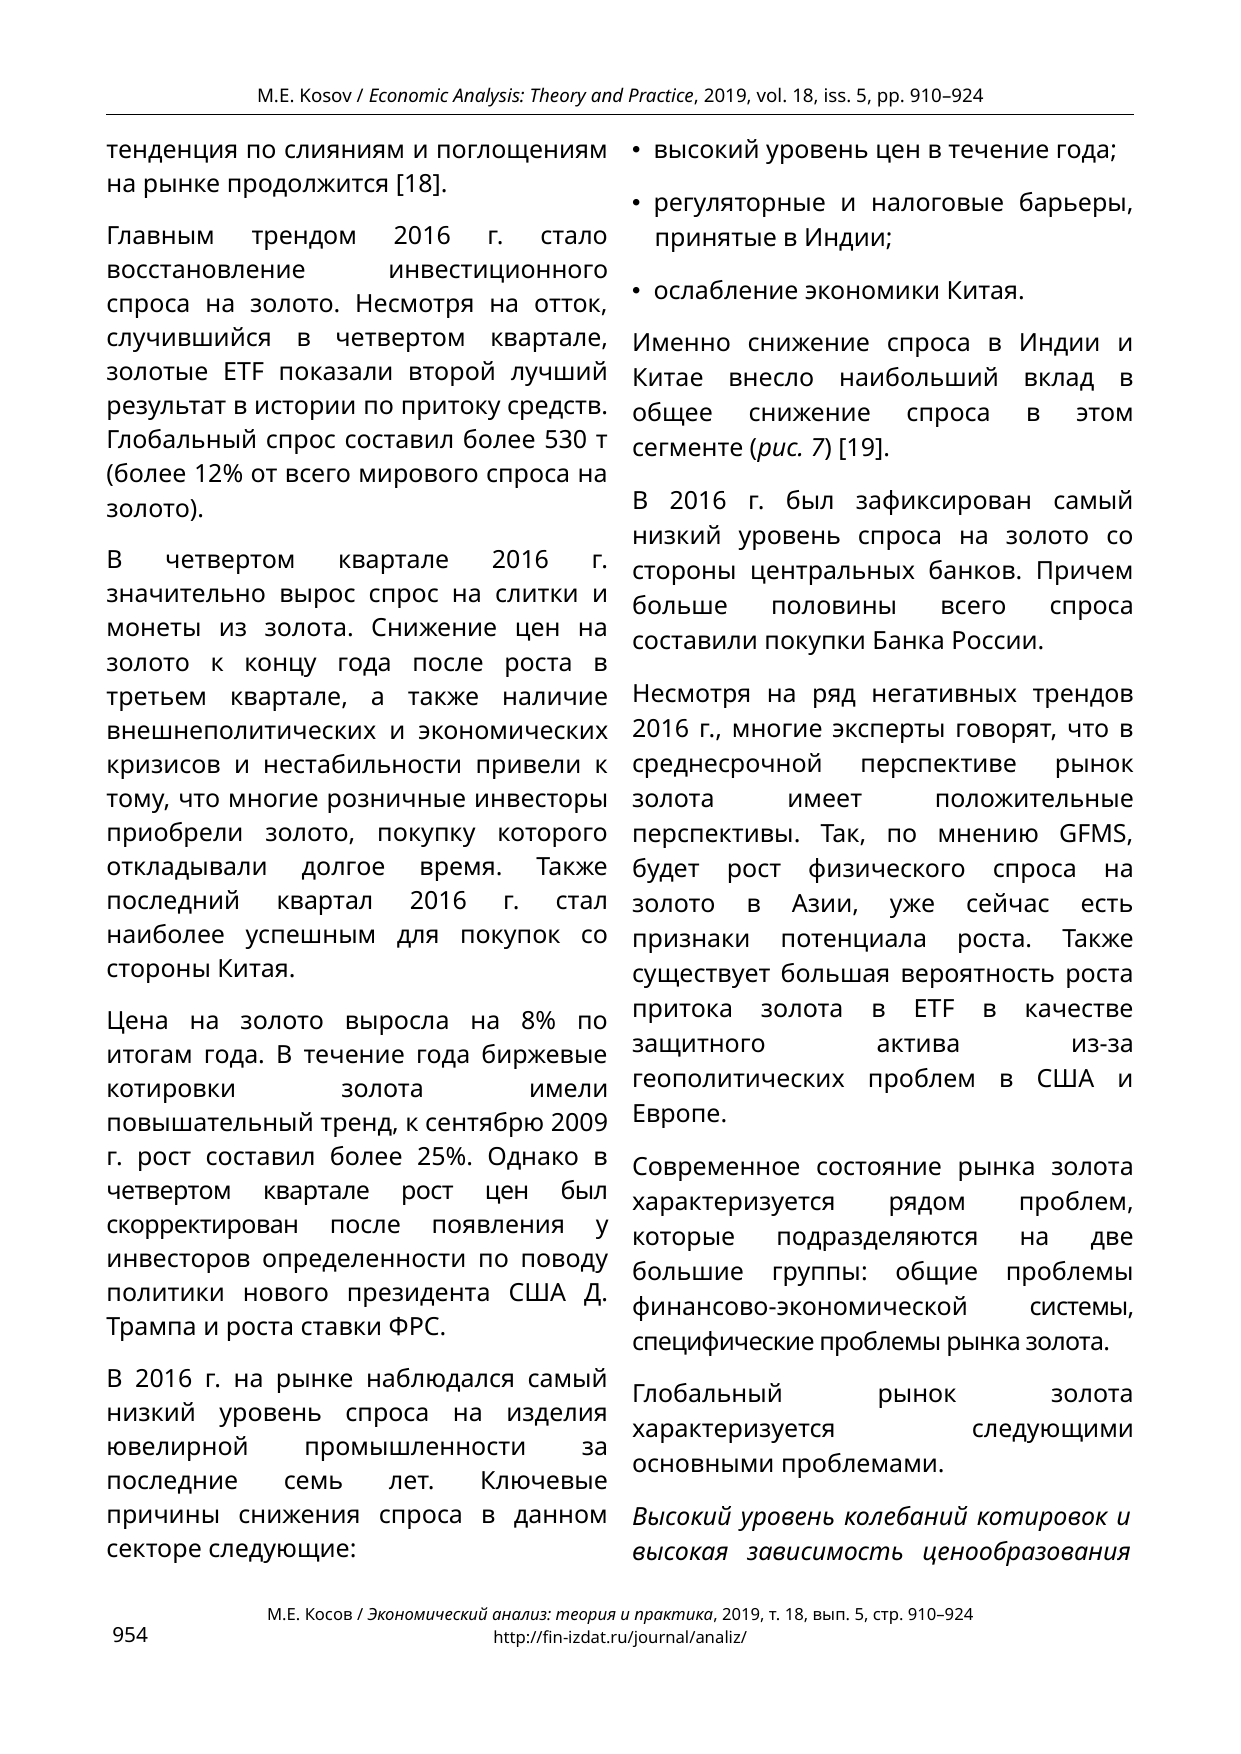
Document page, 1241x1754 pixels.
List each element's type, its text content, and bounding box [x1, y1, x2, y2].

text В 2016 г. был зафиксирован самый низкий уровень спроса на золото со стороны центральных банков. Причем больше половины всего спроса составили покупки Банка России. [632, 483, 1134, 657]
text Высокий уровень колебаний котировок и высокая зависимость ценообразования [632, 1498, 1134, 1568]
text Главным трендом 2016 г. стало восстановление инвестиционного спроса на золото. Несмотря на отток, случившийся в четвертом квартале, золотые ETF показали второй лучший результат в истории по притоку средств. Глобальный спрос составил более 530 т (более 12% от всего мирового спроса на золото). [106, 218, 608, 524]
list ослабление экономики Китая. [632, 272, 1134, 306]
text Современное состояние рынка золота характеризуется рядом проблем, которые подразделяются на две большие группы: общие проблемы финансово-экономической системы, специфические проблемы рынка золота. [632, 1148, 1134, 1357]
text В четвертом квартале 2016 г. значительно вырос спрос на слитки и монеты из золота. Снижение цен на золото к концу года после роста в третьем квартале, а также наличие внешнеполитических и экономических кризисов и нестабильности привели к тому, что многие розничные инвесторы приобрели золото, покупку которого откладывали долгое время. Также последний квартал 2016 г. стал наиболее успешным для покупок со стороны Китая. [106, 542, 608, 985]
text В 2016 г. на рынке наблюдался самый низкий уровень спроса на изделия ювелирной промышленности за последние семь лет. Ключевые причины снижения спроса в данном секторе следующие: [106, 1361, 608, 1565]
text Глобальный рынок золота характеризуется следующими основными проблемами. [632, 1376, 1134, 1480]
list регуляторные и налоговые барьеры, принятые в Индии; [632, 184, 1134, 254]
text Несмотря на ряд негативных трендов 2016 г., многие эксперты говорят, что в среднесрочной перспективе рынок золота имеет положительные перспективы. Так, по мнению GFMS, будет рост физического спроса на золото в Азии, уже сейчас есть признаки потенциала роста. Также существует большая вероятность роста притока золота в ETF в качестве защитного актива из-за геополитических проблем в США и Европе. [632, 675, 1134, 1129]
text Именно снижение спроса в Индии и Китае внесло наибольший вклад в общее снижение спроса в этом сегменте (рис. 7) [19]. [632, 325, 1134, 464]
text Цена на золото выросла на 8% по итогам года. В течение года биржевые котировки золота имели повышательный тренд, к сентябрю 2009 г. рост составил более 25%. Однако в четвертом квартале рост цен был скорректирован после появления у инвесторов определенности по поводу политики нового президента США Д. Трампа и роста ставки ФРС. [106, 1002, 608, 1343]
text тенденция по слияниям и поглощениям на рынке продолжится [18]. [106, 132, 608, 200]
list высокий уровень цен в течение года; [632, 132, 1134, 166]
